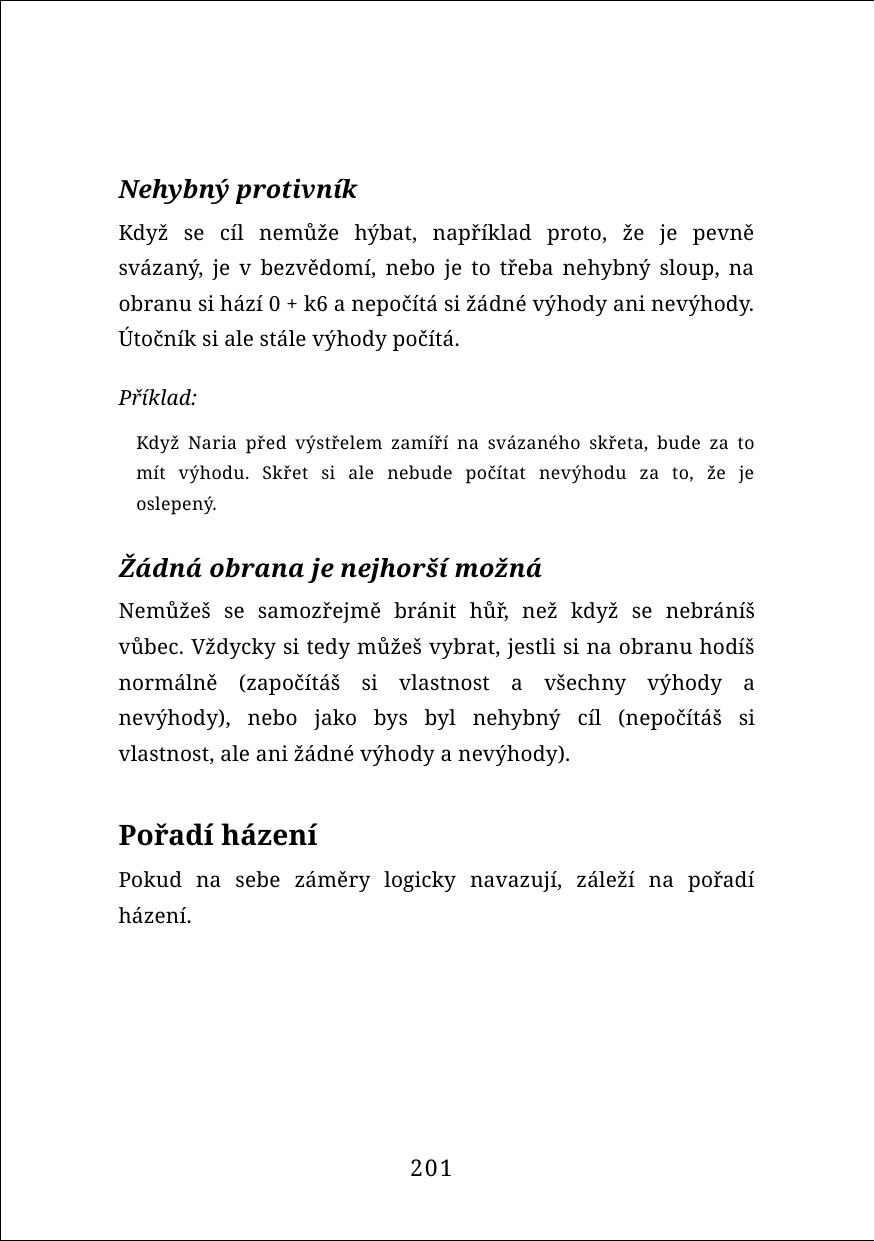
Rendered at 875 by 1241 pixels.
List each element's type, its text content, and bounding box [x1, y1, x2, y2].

text Když se cíl nemůže hýbat, například proto, že je pevně svázaný, je v bezvědomí, nebo je to třeba nehybný sloup, na obranu si hází 0 + k6 a nepočítá si žádné výhody ani nevýhody. Útočník si ale stále výhody počítá. [118, 218, 756, 353]
subtitle Nehybný protivník [118, 172, 756, 206]
text Když Naria před výstřelem zamíří na svázaného skřeta, bude za to mít výhodu. Skřet si ale nebude počítat nevýhodu za to, že je oslepený. [136, 431, 756, 515]
text Pokud na sebe záměry logicky navazují, záleží na pořadí házení. [118, 866, 756, 929]
subtitle Pořadí házení [118, 816, 756, 854]
text Nemůžeš se samozřejmě bránit hůř, než když se nebráníš vůbec. Vždycky si tedy můžeš vybrat, jestli si na obranu hodíš normálně (započítáš si vlastnost a všechny výhody a nevýhody), nebo jako bys byl nehybný cíl (nepočítáš si vlastnost, ale ani žádné výhody a nevýhody). [118, 597, 756, 767]
subtitle Žádná obrana je nejhorší možná [118, 551, 756, 585]
text Příklad: [118, 383, 756, 412]
